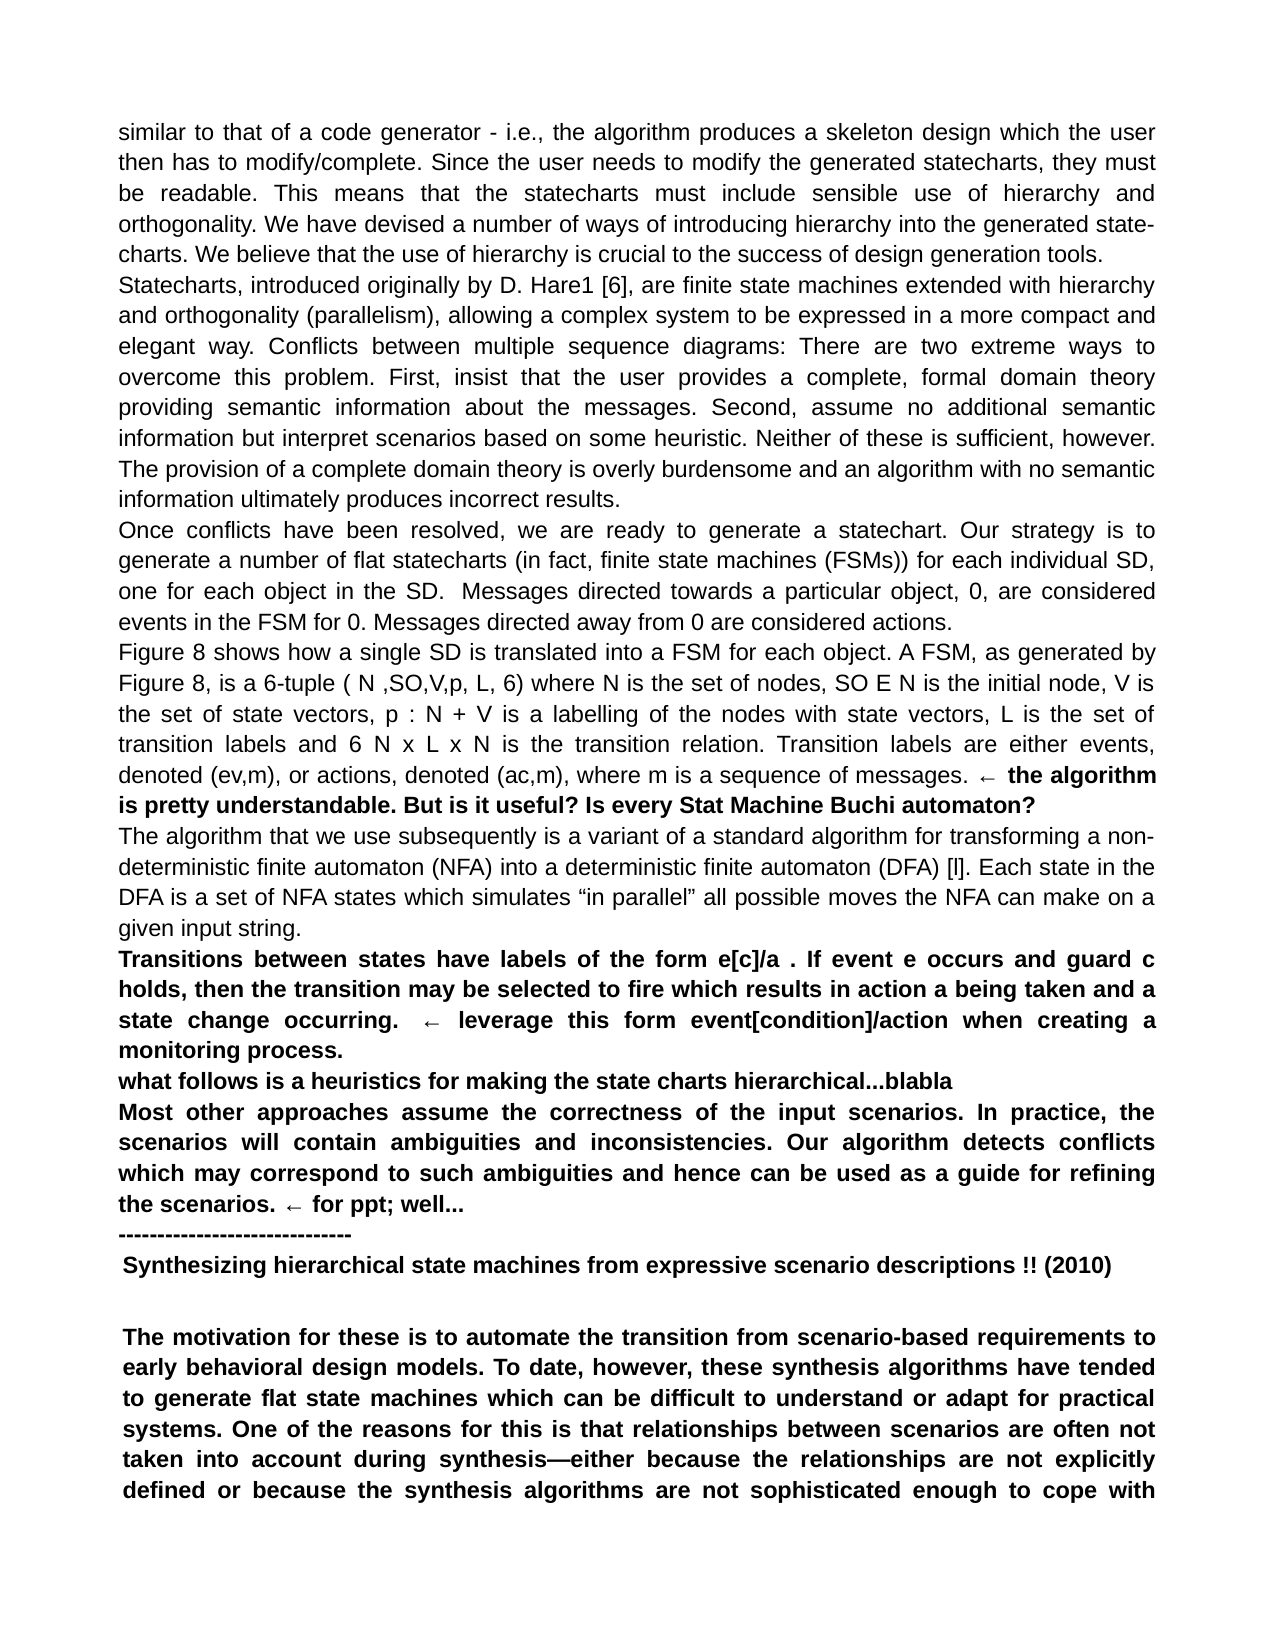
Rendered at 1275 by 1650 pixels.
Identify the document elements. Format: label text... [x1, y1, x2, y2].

text Transitions between states have labels of the form e[c]/a . If event e occurs and guard c holds, then the transition may be selected to fire which results in action a being taken and a state change occurring. ← leverage this form event[condition]/action when creating a monitoring process. [118, 945, 1157, 1064]
text what follows is a heuristics for making the state charts hierarchical...blabla [118, 1067, 1157, 1094]
text similar to that of a code generator - i.e., the algorithm produces a skeleton design which the user then has to modify/complete. Since the user needs to modify the generated statecharts, they must be readable. This means that the statecharts must include sensible use of hierarchy and orthogonality. We have devised a number of ways of introducing hierarchy into the generated state-charts. We believe that the use of hierarchy is crucial to the success of design generation tools. [118, 118, 1157, 267]
text Figure 8 shows how a single SD is translated into a FSM for each object. A FSM, as generated by Figure 8, is a 6-tuple ( N ,SO,V,p, L, 6) where N is the set of nodes, SO E N is the initial node, V is the set of state vectors, p : N + V is a labelling of the nodes with state vectors, L is the set of transition labels and 6 N x L x N is the transition relation. Transition labels are either events, denoted (ev,m), or actions, denoted (ac,m), where m is a sequence of messages. ← the algorithm is pretty understandable. But is it useful? Is every Stat Machine Buchi automaton? [118, 639, 1157, 819]
text The algorithm that we use subsequently is a variant of a standard algorithm for transforming a non-deterministic finite automaton (NFA) into a deterministic finite automaton (DFA) [l]. Each state in the DFA is a set of NFA states which simulates “in parallel” all possible moves the NFA can make on a given input string. [118, 822, 1157, 941]
text Once conflicts have been resolved, we are ready to generate a statechart. Our strategy is to generate a number of flat statecharts (in fact, finite state machines (FSMs)) for each individual SD, one for each object in the SD. Messages directed towards a particular object, 0, are considered events in the FSM for 0. Messages directed away from 0 are considered actions. [118, 516, 1157, 635]
text The motivation for these is to automate the transition from scenario-based requirements to early behavioral design models. To date, however, these synthesis algorithms have tended to generate flat state machines which can be difficult to understand or adapt for practical systems. One of the reasons for this is that relationships between scenarios are often not taken into account during synthesis—either because the relationships are not explicitly defined or because the synthesis algorithms are not sophisticated enough to cope with [122, 1323, 1157, 1503]
text Synthesizing hierarchical state machines from expressive scenario descriptions !! (2010) [122, 1251, 1157, 1278]
text Most other approaches assume the correctness of the input scenarios. In practice, the scenarios will contain ambiguities and inconsistencies. Our algorithm detects conflicts which may correspond to such ambiguities and hence can be used as a guide for refining the scenarios. ← for ppt; well... [118, 1098, 1157, 1217]
text Statecharts, introduced originally by D. Hare1 [6], are finite state machines extended with hierarchy and orthogonality (parallelism), allowing a complex system to be expressed in a more compact and elegant way. Conflicts between multiple sequence diagrams: There are two extreme ways to overcome this problem. First, insist that the user provides a complete, formal domain theory providing semantic information about the messages. Second, assume no additional semantic information but interpret scenarios based on some heuristic. Neither of these is sufficient, however. The provision of a complete domain theory is overly burdensome and an algorithm with no semantic information ultimately produces incorrect results. [118, 271, 1157, 512]
text ------------------------------ [118, 1221, 1157, 1247]
